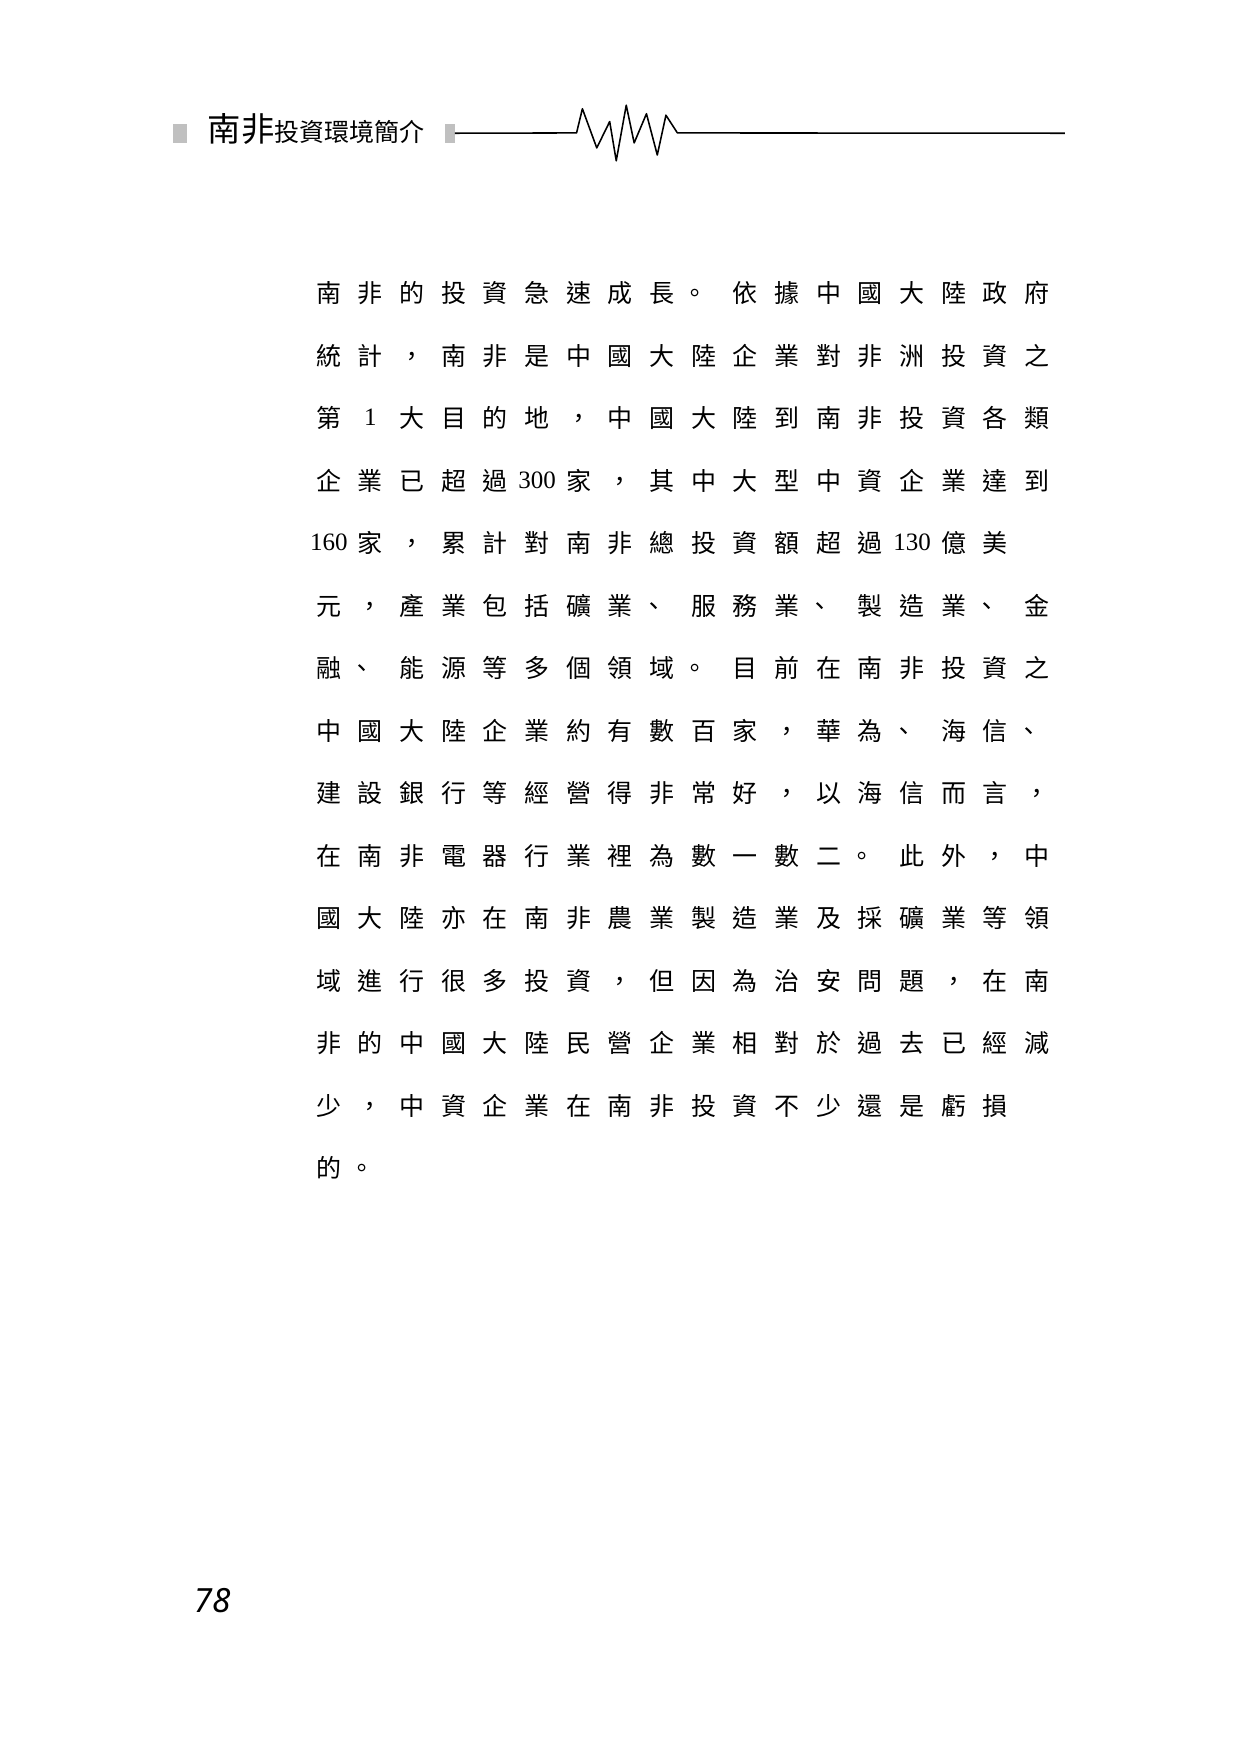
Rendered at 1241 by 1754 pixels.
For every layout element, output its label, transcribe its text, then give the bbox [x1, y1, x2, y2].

text 南非的投資急速成長。依據中國大陸政府統計，南非是中國大陸企業對非洲投資之第1大目的地，中國大陸到南非投資各類企業已超過300家，其中大型中資企業達到160家，累計對南非總投資額超過130億美元，產業包括礦業、服務業、製造業、金融、能源等多個領域。目前在南非投資之中國大陸企業約有數百家，華為、海信、建設銀行等經營得非常好，以海信而言，在南非電器行業裡為數一數二。此外，中國大陸亦在南非農業製造業及採礦業等領域進行很多投資，但因為治安問題，在南非的中國大陸民營企業相對於過去已經減少，中資企業在南非投資不少還是虧損的。 [207, 250, 1058, 1188]
